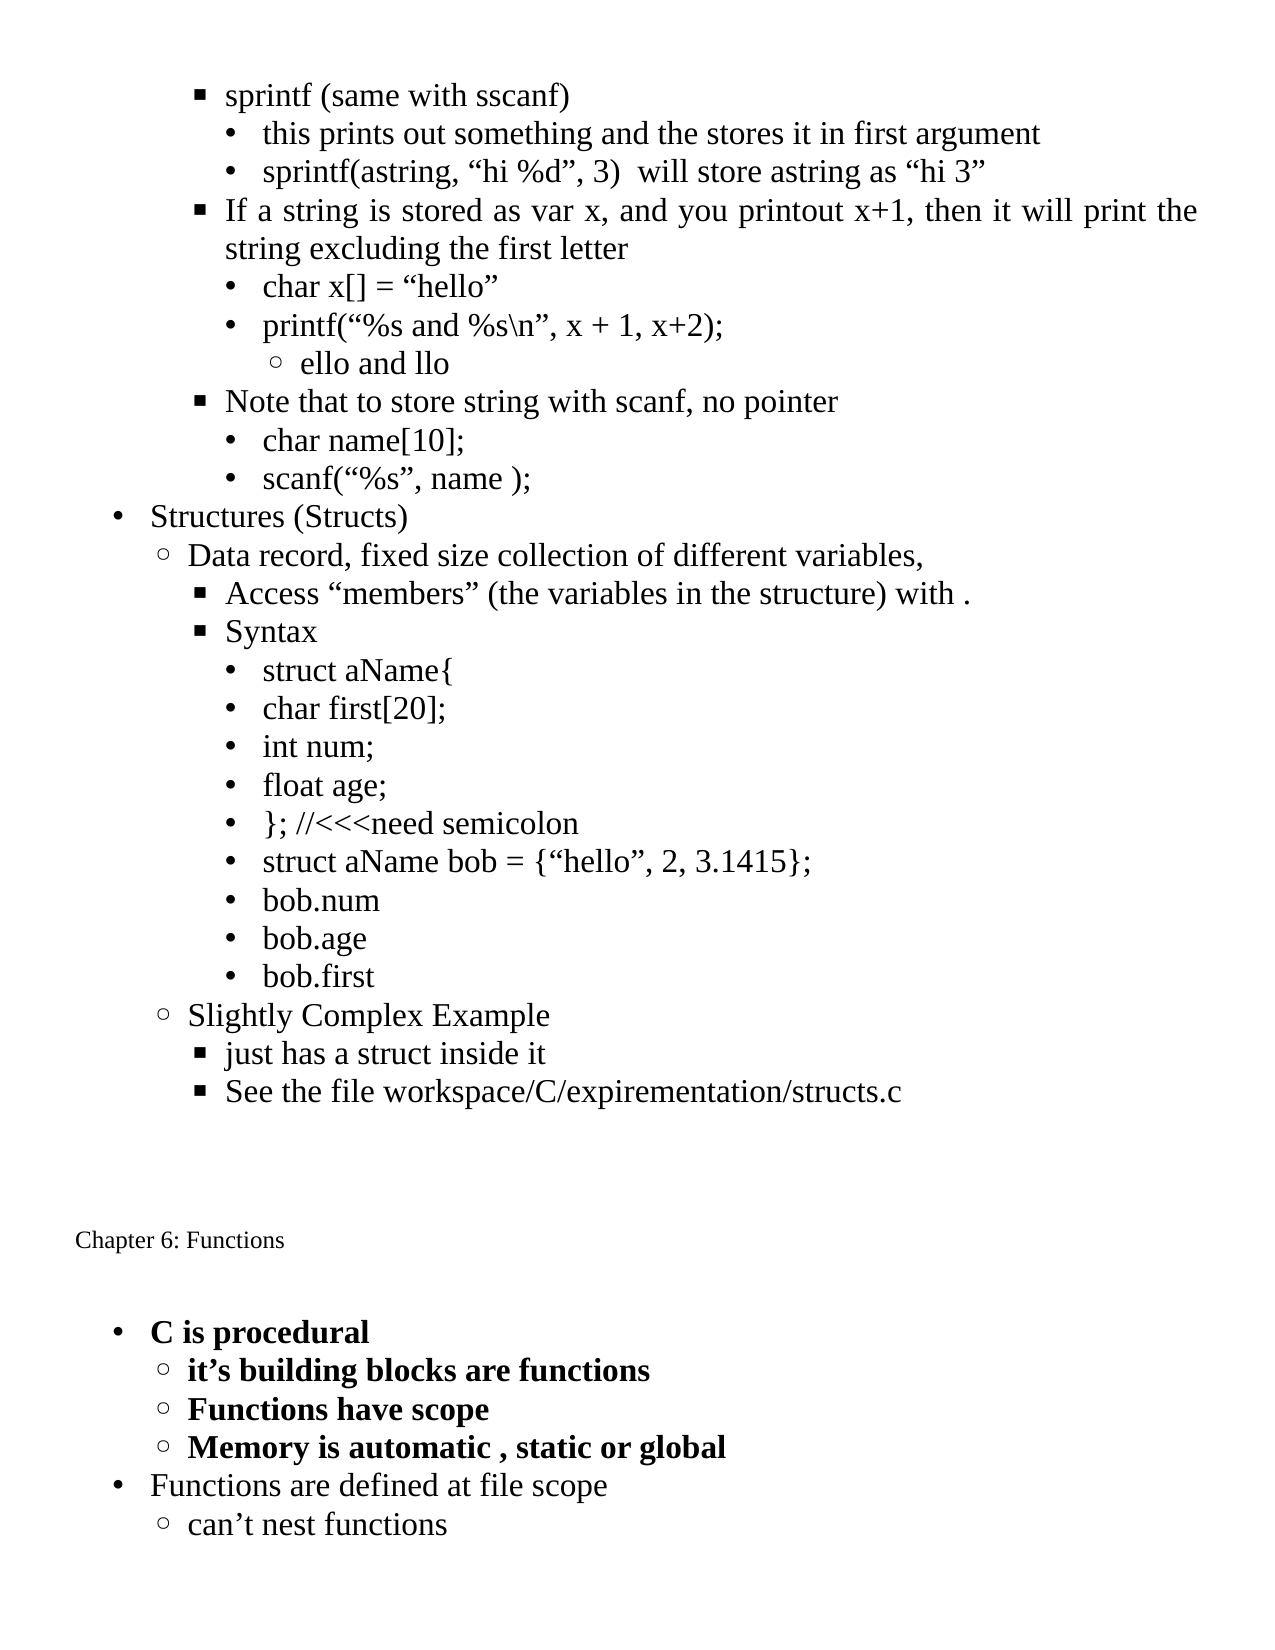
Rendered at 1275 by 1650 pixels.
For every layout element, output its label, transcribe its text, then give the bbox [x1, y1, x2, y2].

list bob.num [225, 880, 1200, 918]
list }; //<<<need semicolon [225, 803, 1200, 842]
list Structures (Structs) [112, 497, 1200, 535]
list See the file workspace/C/expirementation/structs.c [187, 1072, 1200, 1110]
list just has a struct inside it [187, 1033, 1200, 1072]
list sprintf (same with sscanf) [187, 75, 1200, 113]
list If a string is stored as var x, and you printout x+1, then it will print the string excluding the first letter [187, 190, 1200, 267]
list C is procedural [112, 1312, 1200, 1351]
list scanf(“%s”, name ); [225, 458, 1200, 497]
list char x[] = “hello” [225, 267, 1200, 305]
list Syntax [187, 612, 1200, 650]
list struct aName bob = {“hello”, 2, 3.1415}; [225, 842, 1200, 880]
list char name[10]; [225, 420, 1200, 458]
text Chapter 6: Functions [75, 1225, 1200, 1254]
list Functions have scope [150, 1389, 1200, 1427]
list this prints out something and the stores it in first argument [225, 113, 1200, 152]
list bob.age [225, 918, 1200, 957]
list Memory is automatic , static or global [150, 1427, 1200, 1466]
list Note that to store string with scanf, no pointer [187, 382, 1200, 420]
list int num; [225, 727, 1200, 765]
list Functions are defined at file scope [112, 1466, 1200, 1504]
list bob.first [225, 957, 1200, 995]
list ello and llo [262, 343, 1200, 382]
list Data record, fixed size collection of different variables, [150, 535, 1200, 573]
list Access “members” (the variables in the structure) with . [187, 573, 1200, 612]
list printf(“%s and %s\n”, x + 1, x+2); [225, 305, 1200, 343]
list it’s building blocks are functions [150, 1351, 1200, 1389]
list char first[20]; [225, 688, 1200, 727]
list struct aName{ [225, 650, 1200, 688]
list Slightly Complex Example [150, 995, 1200, 1033]
list sprintf(astring, “hi %d”, 3) will store astring as “hi 3” [225, 152, 1200, 190]
list can’t nest functions [150, 1504, 1200, 1542]
list float age; [225, 765, 1200, 803]
